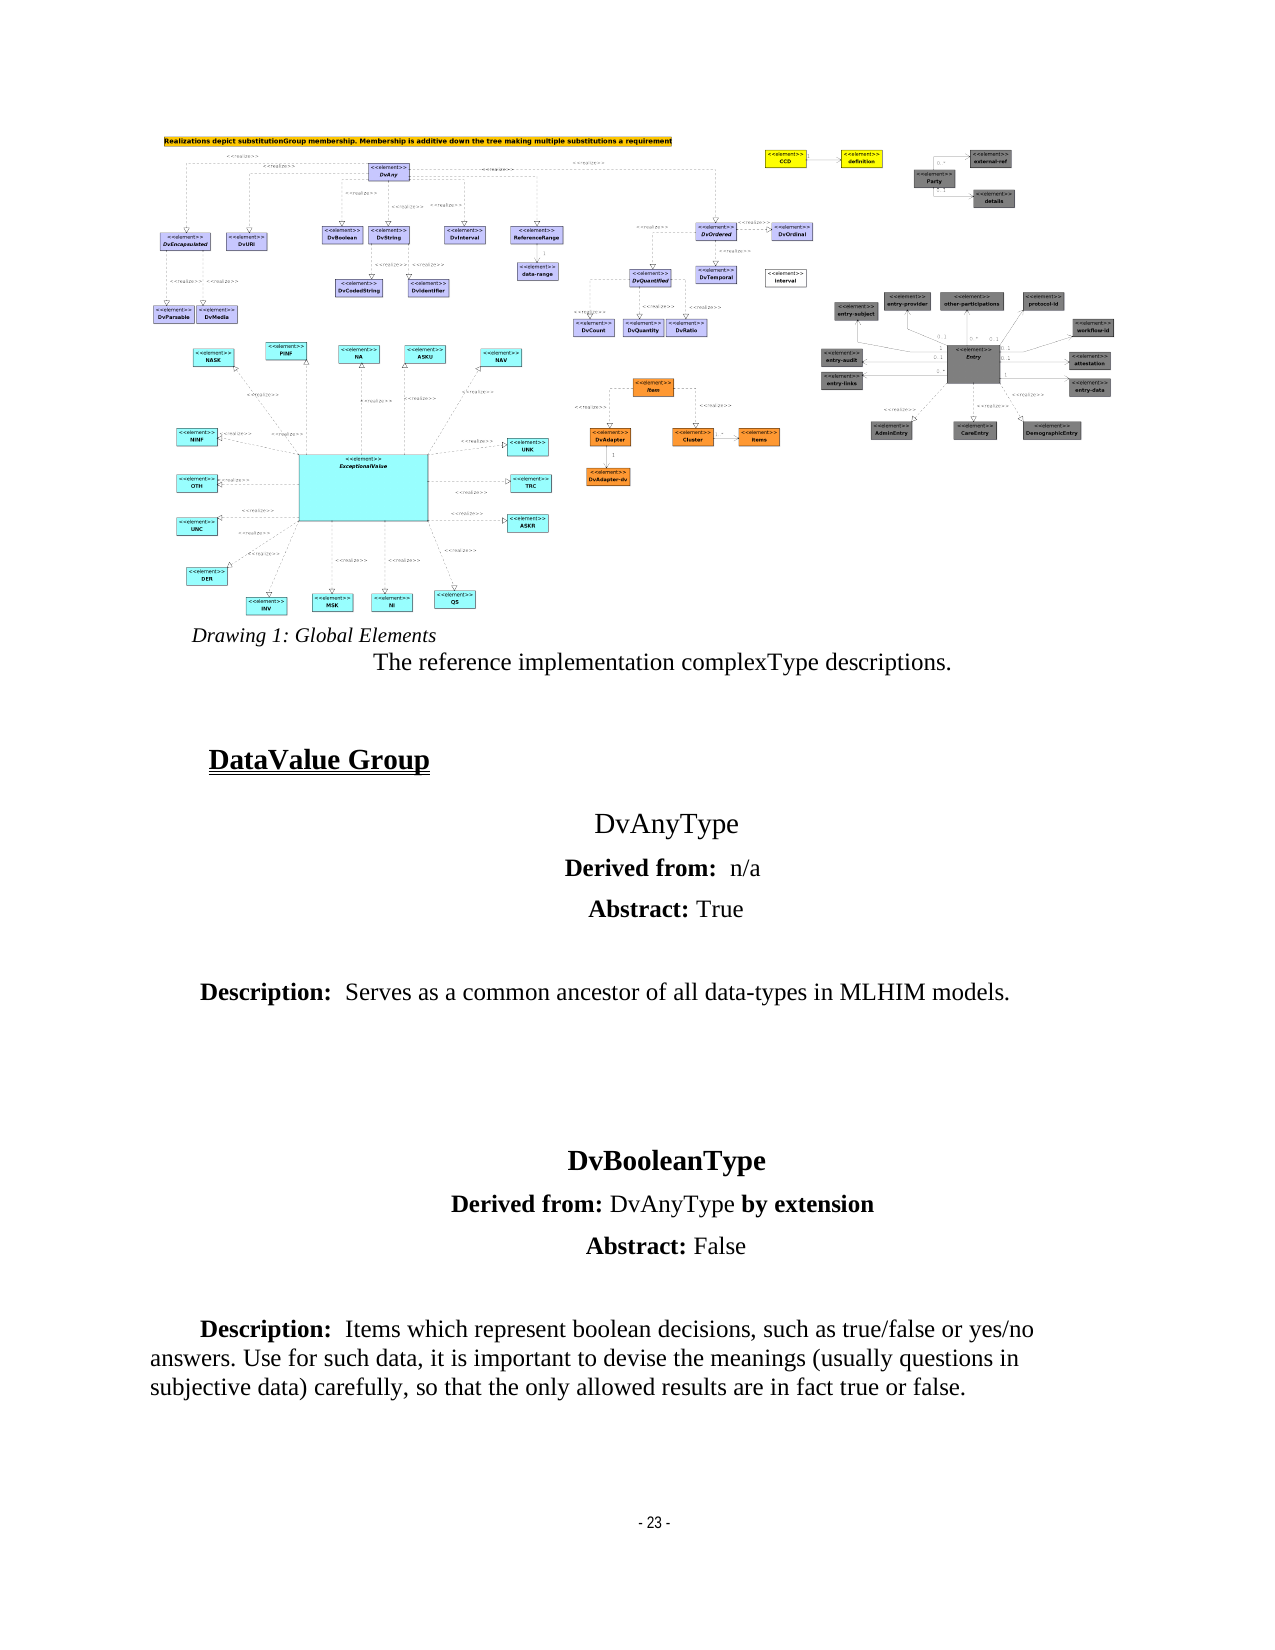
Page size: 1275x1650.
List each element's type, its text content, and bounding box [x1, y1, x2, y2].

text Drawing 1: Global Elements [150, 624, 1125, 647]
text Derived from: DvAnyType by extension [150, 1189, 1125, 1218]
text Abstract: True [150, 894, 1125, 923]
picture [150, 130, 1125, 624]
text Description: Items which represent boolean decisions, such as true/false or yes/no answers. Use for such data, it is important to devise the meanings (usually questions in subjective data) carefully, so that the only allowed results are in fact true or false. [150, 1314, 1125, 1401]
text The reference implementation complexType descriptions. [150, 647, 1125, 676]
subtitle DataValue Group [150, 743, 1125, 776]
text Derived from: n/a [150, 852, 1125, 881]
text DvBooleanType [150, 1143, 1125, 1177]
text Abstract: False [150, 1231, 1125, 1260]
text Description: Serves as a common ancestor of all data-types in MLHIM models. [150, 977, 1125, 1006]
